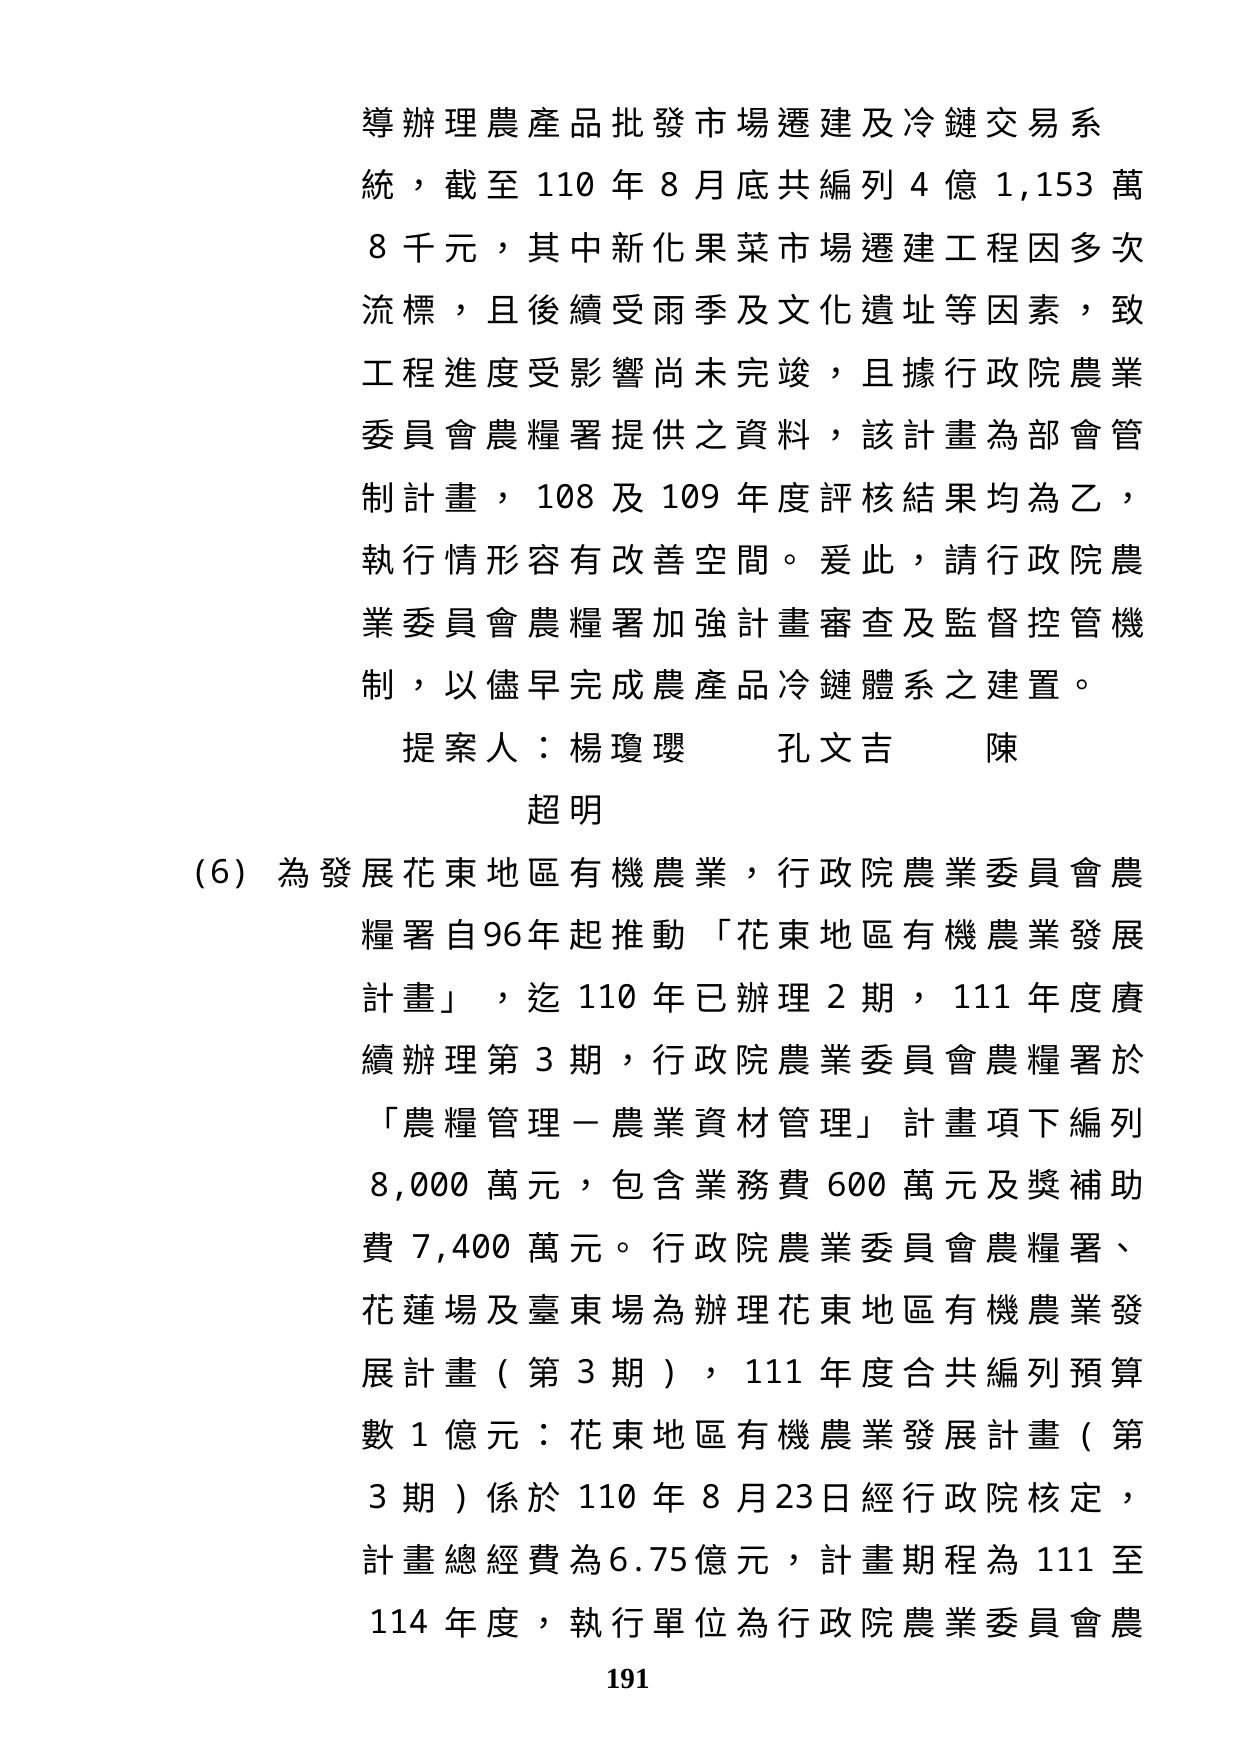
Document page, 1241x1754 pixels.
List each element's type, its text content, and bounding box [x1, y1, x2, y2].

text 提案人：楊瓊瓔 孔文吉 陳超明 [384, 704, 1044, 829]
list 為發展花東地區有機農業，行政院農業委員會農糧署自96年起推動「花東地區有機農業發展計畫」，迄110年已辦理2期，111年度賡續辦理第3期，行政院農業委員會農糧署於「農糧管理－農業資材管理」計畫項下編列8,000萬元，包含業務費600萬元及獎補助費7,400萬元。行政院農業委員會農糧署、花蓮場及臺東場為辦理花東地區有機農業發展計畫(第3期)，111年度合共編列預算數1億元：花東地區有機農業發展計畫(第3期)係於110年8月23日經行政院核定，計畫總經費為6.75億元，計畫期程為111至114年度，執行單位為行政院農業委員會農 [179, 829, 1148, 1641]
list 導辦理農產品批發市場遷建及冷鏈交易系統，截至110年8月底共編列4億1,153萬8千元，其中新化果菜市場遷建工程因多次流標，且後續受雨季及文化遺址等因素，致工程進度受影響尚未完竣，且據行政院農業委員會農糧署提供之資料，該計畫為部會管制計畫，108及109年度評核結果均為乙，執行情形容有改善空間。爰此，請行政院農業委員會農糧署加強計畫審查及監督控管機制，以儘早完成農產品冷鏈體系之建置。 [179, 79, 1148, 704]
